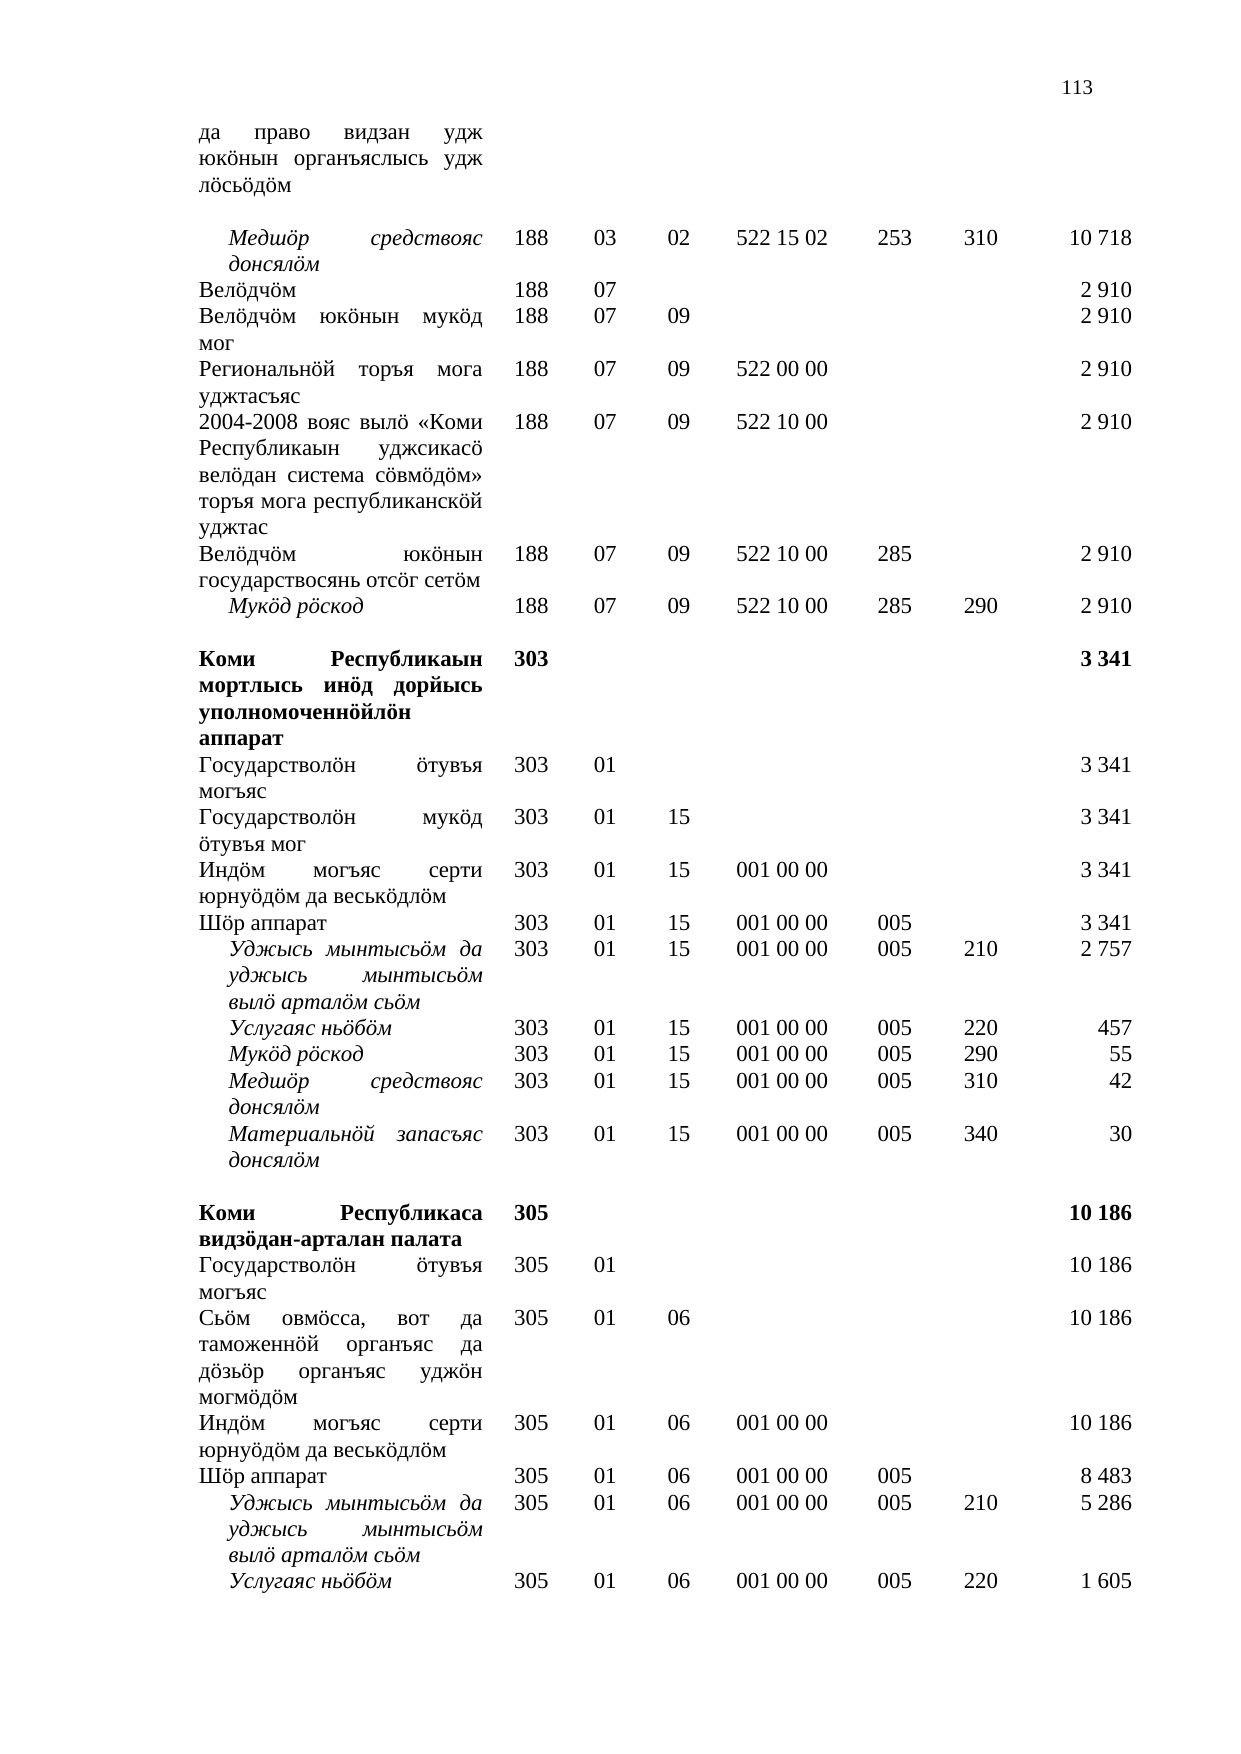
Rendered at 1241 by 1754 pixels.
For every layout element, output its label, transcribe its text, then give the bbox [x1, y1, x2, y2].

table_cell 2 910 [1021, 303, 1143, 355]
table_cell 001 00 00 [716, 1489, 848, 1568]
table_cell 303 [494, 803, 568, 856]
table_cell 005 [849, 1067, 941, 1119]
table_cell [1143, 1462, 1193, 1488]
table_cell 09 [642, 303, 716, 355]
table_cell да право видзан удж юкöнын органъяслысь удж лöсьöдöм [188, 118, 494, 223]
table_cell 457 [1021, 1014, 1143, 1041]
table_cell 07 [568, 276, 642, 303]
table_cell 220 [941, 1014, 1021, 1041]
table_cell 290 [941, 1041, 1021, 1067]
table_cell 001 00 00 [716, 1568, 848, 1594]
table_cell 188 [494, 276, 568, 303]
table_cell Сьöм овмöсса, вот да таможеннöй органъяс да дöзьöр органъяс уджöн могмöдöм [188, 1304, 494, 1409]
table_cell 01 [568, 1462, 642, 1488]
table_cell [849, 1251, 941, 1304]
table_cell 01 [568, 909, 642, 935]
table_cell 06 [642, 1304, 716, 1409]
table_cell Уджысь мынтысьöм да уджысь мынтысьöм вылö арталöм сьöм [188, 935, 494, 1014]
table_cell 02 [642, 224, 716, 276]
table_cell [568, 645, 642, 751]
table_cell 03 [568, 224, 642, 276]
table_cell 310 [941, 1067, 1021, 1119]
table_cell [1143, 1410, 1193, 1462]
table_cell [1143, 276, 1193, 303]
table_cell 15 [642, 856, 716, 909]
table_cell Государстволöн мукöд öтувъя мог [188, 803, 494, 856]
table_cell 188 [494, 408, 568, 540]
table_cell 2004-2008 вояс вылö «Коми Республикаын уджсикасö велöдан система сöвмöдöм» торъя мога республиканскöй уджтас [188, 408, 494, 540]
table_cell 55 [1021, 1041, 1143, 1067]
table_cell 01 [568, 803, 642, 856]
table_cell 01 [568, 751, 642, 803]
table_cell 340 [941, 1120, 1021, 1199]
table_cell [1143, 303, 1193, 355]
table_cell [941, 1462, 1021, 1488]
table_cell 15 [642, 1120, 716, 1199]
table_cell [941, 355, 1021, 408]
table_cell 8 483 [1021, 1462, 1143, 1488]
table_cell [849, 303, 941, 355]
table_cell Государстволöн öтувъя могъяс [188, 751, 494, 803]
table_cell [642, 751, 716, 803]
table_cell 188 [494, 355, 568, 408]
table_cell 303 [494, 751, 568, 803]
table_cell 303 [494, 645, 568, 751]
table_cell Мукöд рöскод [188, 593, 494, 645]
table_cell 188 [494, 224, 568, 276]
table_cell 15 [642, 1014, 716, 1041]
table_cell 220 [941, 1568, 1021, 1594]
table_cell Велöдчöм юкöнын государствосянь отсöг сетöм [188, 540, 494, 592]
table_cell Индöм могъяс серти юрнуöдöм да веськöдлöм [188, 1410, 494, 1462]
table_cell [849, 118, 941, 223]
table_cell [568, 118, 642, 223]
table_cell [849, 1304, 941, 1409]
table_cell 2 757 [1021, 935, 1143, 1014]
table_cell [849, 1410, 941, 1462]
table_cell 305 [494, 1251, 568, 1304]
table_cell 06 [642, 1568, 716, 1594]
table_cell 3 341 [1021, 803, 1143, 856]
table_cell 305 [494, 1304, 568, 1409]
table_cell [941, 276, 1021, 303]
table_cell 188 [494, 593, 568, 645]
table_cell [849, 803, 941, 856]
table_cell [941, 803, 1021, 856]
table_cell 01 [568, 1251, 642, 1304]
table_cell [1021, 118, 1143, 223]
table_cell 15 [642, 803, 716, 856]
table_cell [1143, 118, 1193, 223]
table_cell [1143, 803, 1193, 856]
table_cell 005 [849, 1120, 941, 1199]
table_cell Коми Республикаын мортлысь инöд дорйысь уполномоченнöйлöн аппарат [188, 645, 494, 751]
table_cell 3 341 [1021, 645, 1143, 751]
table_cell 3 341 [1021, 856, 1143, 909]
table_cell [1143, 355, 1193, 408]
table_cell 09 [642, 540, 716, 592]
table_cell 07 [568, 355, 642, 408]
table_cell [941, 118, 1021, 223]
table_cell 10 186 [1021, 1410, 1143, 1462]
table_cell 001 00 00 [716, 1014, 848, 1041]
table_cell 005 [849, 1568, 941, 1594]
table_cell 001 00 00 [716, 1462, 848, 1488]
table_cell Медшöр средствояс донсялöм [188, 1067, 494, 1119]
table_cell [849, 856, 941, 909]
table_cell 001 00 00 [716, 909, 848, 935]
table_cell [849, 355, 941, 408]
table_cell 188 [494, 303, 568, 355]
table_cell [941, 540, 1021, 592]
table_cell 10 186 [1021, 1304, 1143, 1409]
table_cell [849, 751, 941, 803]
table_cell Услугаяс ньöбöм [188, 1568, 494, 1594]
table_cell [716, 1304, 848, 1409]
table_cell 01 [568, 856, 642, 909]
table_cell 06 [642, 1462, 716, 1488]
table_cell 2 910 [1021, 408, 1143, 540]
table_cell [941, 303, 1021, 355]
table_cell [1143, 593, 1193, 645]
table_cell [1143, 751, 1193, 803]
table_cell 303 [494, 856, 568, 909]
table_cell [1143, 909, 1193, 935]
table_cell 001 00 00 [716, 1410, 848, 1462]
table_cell 290 [941, 593, 1021, 645]
table_cell 285 [849, 540, 941, 592]
table_cell 2 910 [1021, 540, 1143, 592]
table_cell [716, 303, 848, 355]
table_cell [1143, 645, 1193, 751]
table_cell 07 [568, 303, 642, 355]
table_cell 303 [494, 1014, 568, 1041]
table_cell 10 186 [1021, 1251, 1143, 1304]
table_cell [941, 1410, 1021, 1462]
table_cell [1143, 1041, 1193, 1067]
table_cell 305 [494, 1462, 568, 1488]
table_cell 005 [849, 935, 941, 1014]
table_cell 2 910 [1021, 355, 1143, 408]
table_cell Уджысь мынтысьöм да уджысь мынтысьöм вылö арталöм сьöм [188, 1489, 494, 1568]
table_cell 1 605 [1021, 1568, 1143, 1594]
table_cell 005 [849, 1041, 941, 1067]
table_cell 285 [849, 593, 941, 645]
table_cell [1143, 1067, 1193, 1119]
table_cell [1143, 1568, 1193, 1594]
table_cell 001 00 00 [716, 935, 848, 1014]
table_cell 01 [568, 1067, 642, 1119]
table_cell 001 00 00 [716, 856, 848, 909]
table_cell 522 00 00 [716, 355, 848, 408]
table_cell [642, 118, 716, 223]
table_cell Материальнöй запасъяс донсялöм [188, 1120, 494, 1199]
table_cell 305 [494, 1489, 568, 1568]
table_cell 522 15 02 [716, 224, 848, 276]
table_cell [1143, 540, 1193, 592]
table_cell [941, 856, 1021, 909]
table_cell 5 286 [1021, 1489, 1143, 1568]
table_cell 2 910 [1021, 593, 1143, 645]
table_cell 2 910 [1021, 276, 1143, 303]
table_cell Государстволöн öтувъя могъяс [188, 1251, 494, 1304]
table_cell 15 [642, 1041, 716, 1067]
table_cell 188 [494, 540, 568, 592]
table_cell [642, 1251, 716, 1304]
table_cell [716, 1251, 848, 1304]
table_cell [1143, 1014, 1193, 1041]
table_cell 15 [642, 909, 716, 935]
table_cell [642, 645, 716, 751]
table_cell [716, 803, 848, 856]
table_cell 01 [568, 1489, 642, 1568]
table_cell 522 10 00 [716, 408, 848, 540]
table_cell 01 [568, 1014, 642, 1041]
table_cell [494, 118, 568, 223]
table_cell 06 [642, 1410, 716, 1462]
table_cell 005 [849, 909, 941, 935]
table_cell 09 [642, 593, 716, 645]
table_cell 303 [494, 909, 568, 935]
table_cell Услугаяс ньöбöм [188, 1014, 494, 1041]
table_cell 310 [941, 224, 1021, 276]
table_cell [849, 645, 941, 751]
table_cell [849, 1199, 941, 1251]
table_cell 3 341 [1021, 751, 1143, 803]
table_cell 10 718 [1021, 224, 1143, 276]
table_cell [642, 1199, 716, 1251]
table_cell Региональнöй торъя мога уджтасъяс [188, 355, 494, 408]
table_cell [849, 276, 941, 303]
table_cell 001 00 00 [716, 1120, 848, 1199]
table_cell 01 [568, 1410, 642, 1462]
table_cell 30 [1021, 1120, 1143, 1199]
table_cell 305 [494, 1199, 568, 1251]
table_cell [1143, 1304, 1193, 1409]
table_cell Шöр аппарат [188, 1462, 494, 1488]
table_cell [716, 118, 848, 223]
table_cell [716, 276, 848, 303]
table_cell 07 [568, 408, 642, 540]
table_cell 005 [849, 1462, 941, 1488]
table_cell [1143, 856, 1193, 909]
table_cell Велöдчöм [188, 276, 494, 303]
table_cell 06 [642, 1489, 716, 1568]
table_cell [716, 1199, 848, 1251]
table_cell [1143, 1251, 1193, 1304]
table_cell [716, 751, 848, 803]
table_cell [941, 1304, 1021, 1409]
table_cell 09 [642, 408, 716, 540]
table_cell [849, 408, 941, 540]
table_cell Коми Республикаса видзöдан-арталан палата [188, 1199, 494, 1251]
table_cell 07 [568, 593, 642, 645]
table_cell [1143, 1489, 1193, 1568]
table_cell [941, 1251, 1021, 1304]
table_cell 42 [1021, 1067, 1143, 1119]
table_cell [642, 276, 716, 303]
table_cell [1143, 1199, 1193, 1251]
table_cell 005 [849, 1014, 941, 1041]
table_cell 001 00 00 [716, 1067, 848, 1119]
table_cell 01 [568, 1568, 642, 1594]
table_cell 09 [642, 355, 716, 408]
table_cell [941, 645, 1021, 751]
table_cell Велöдчöм юкöнын мукöд мог [188, 303, 494, 355]
table_cell Шöр аппарат [188, 909, 494, 935]
table_cell 01 [568, 1304, 642, 1409]
table_cell 305 [494, 1568, 568, 1594]
table_cell 303 [494, 1067, 568, 1119]
table_cell 15 [642, 935, 716, 1014]
table_cell [1143, 224, 1193, 276]
table_cell Мукöд рöскод [188, 1041, 494, 1067]
table_cell 001 00 00 [716, 1041, 848, 1067]
table_cell 303 [494, 1120, 568, 1199]
table_cell 210 [941, 1489, 1021, 1568]
table_cell 005 [849, 1489, 941, 1568]
table_cell 303 [494, 1041, 568, 1067]
table_cell 07 [568, 540, 642, 592]
table_cell [941, 751, 1021, 803]
table_cell 305 [494, 1410, 568, 1462]
table_cell 210 [941, 935, 1021, 1014]
table_cell 15 [642, 1067, 716, 1119]
table_cell 01 [568, 935, 642, 1014]
table_cell 522 10 00 [716, 593, 848, 645]
table_cell 303 [494, 935, 568, 1014]
table_cell [568, 1199, 642, 1251]
table_cell [941, 408, 1021, 540]
table_cell [1143, 1120, 1193, 1199]
table_cell [941, 909, 1021, 935]
table_cell 253 [849, 224, 941, 276]
table_cell 522 10 00 [716, 540, 848, 592]
table_cell [716, 645, 848, 751]
table_cell 01 [568, 1120, 642, 1199]
table_cell Индöм могъяс серти юрнуöдöм да веськöдлöм [188, 856, 494, 909]
table_cell [1143, 935, 1193, 1014]
table_cell [941, 1199, 1021, 1251]
table_cell 10 186 [1021, 1199, 1143, 1251]
table_cell Медшöр средствояс донсялöм [188, 224, 494, 276]
table_cell [1143, 408, 1193, 540]
table_cell 01 [568, 1041, 642, 1067]
table_cell 3 341 [1021, 909, 1143, 935]
